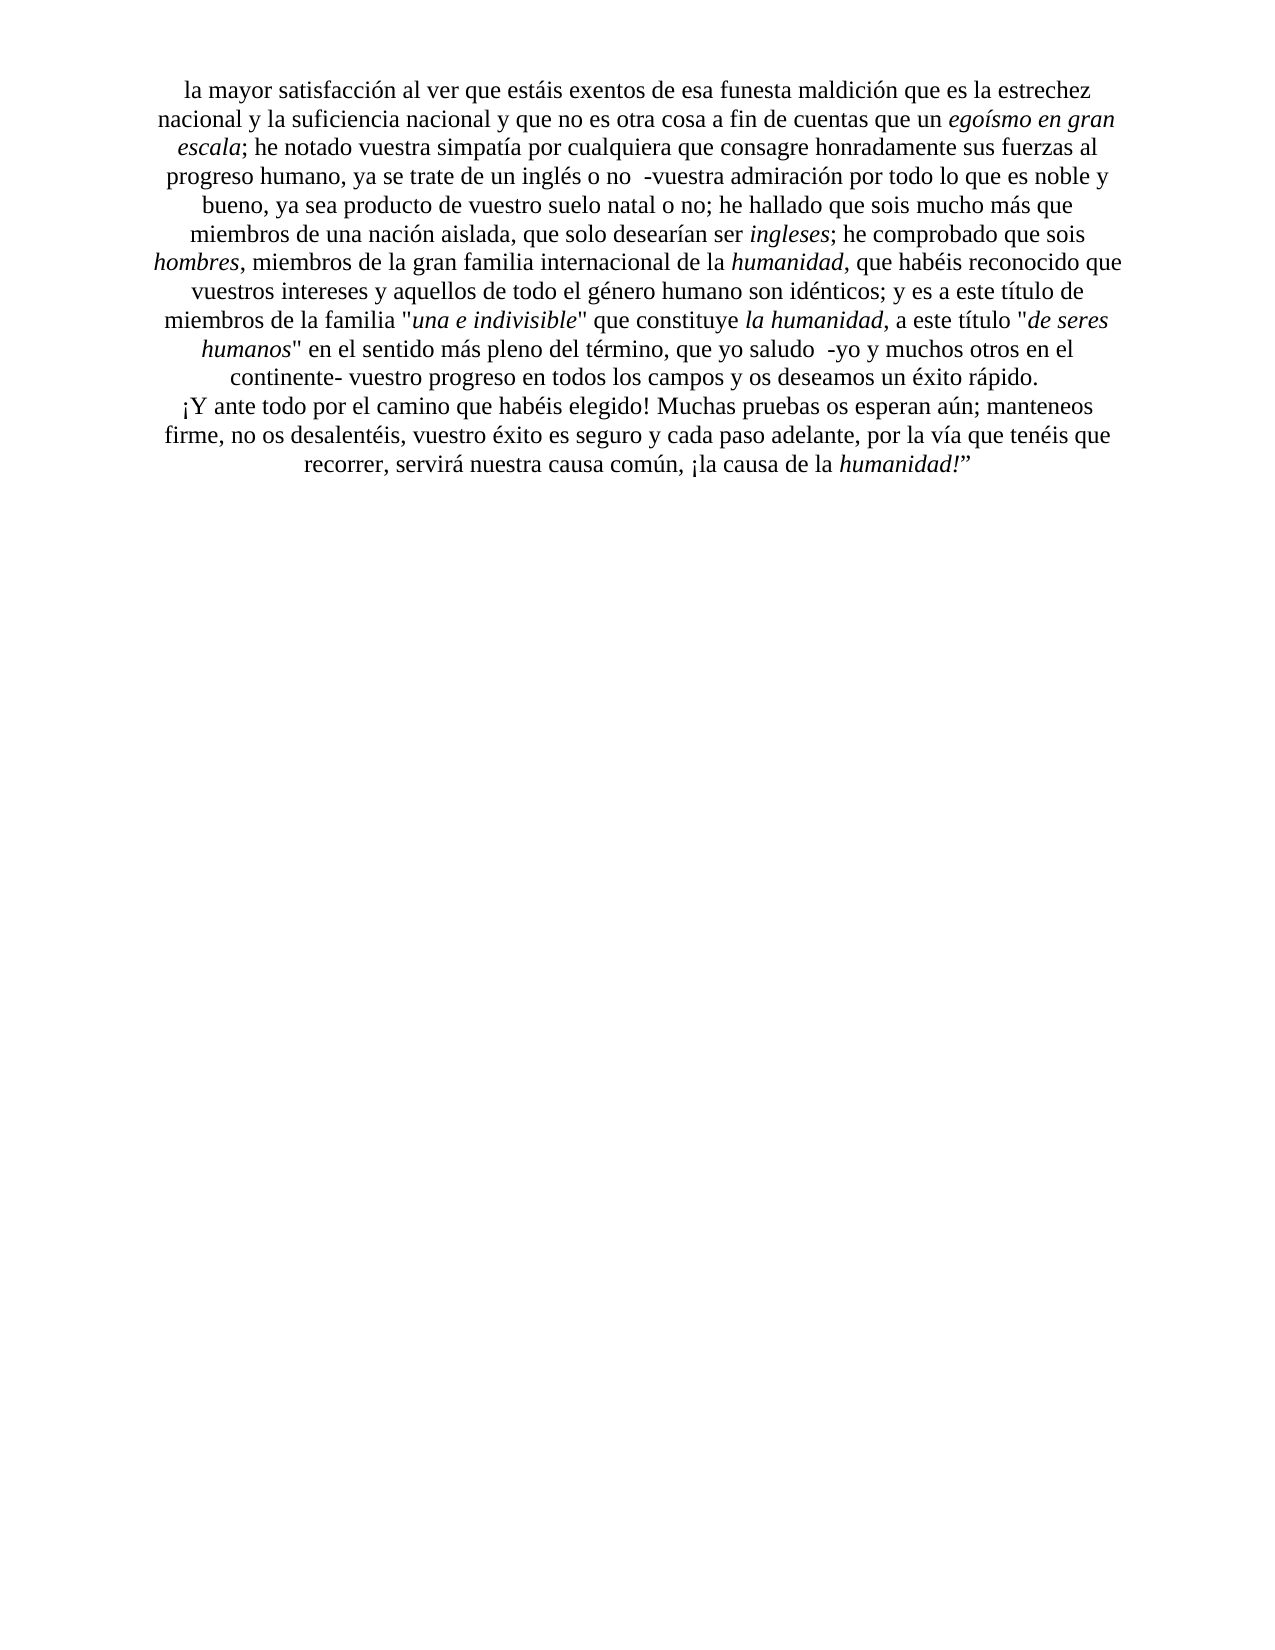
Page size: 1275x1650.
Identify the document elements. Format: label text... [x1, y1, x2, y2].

text ¡Y ante todo por el camino que habéis elegido! Muchas pruebas os esperan aún; manteneos firme, no os desalentéis, vuestro éxito es seguro y cada paso adelante, por la vía que tenéis que recorrer, servirá nuestra causa común, ¡la causa de la humanidad!” [150, 391, 1125, 477]
text la mayor satisfacción al ver que estáis exentos de esa funesta maldición que es la estrechez nacional y la suficiencia nacional y que no es otra cosa a fin de cuentas que un egoísmo en gran escala; he notado vuestra simpatía por cualquiera que consagre honradamente sus fuerzas al progreso humano, ya se trate de un inglés o no -vuestra admiración por todo lo que es noble y bueno, ya sea producto de vuestro suelo natal o no; he hallado que sois mucho más que miembros de una nación aislada, que solo desearían ser ingleses; he comprobado que sois hombres, miembros de la gran familia internacional de la humanidad, que habéis reconocido que vuestros intereses y aquellos de todo el género humano son idénticos; y es a este título de miembros de la familia "una e indivisible" que constituye la humanidad, a este título "de seres humanos" en el sentido más pleno del término, que yo saludo -yo y muchos otros en el continente- vuestro progreso en todos los campos y os deseamos un éxito rápido. [150, 75, 1125, 391]
